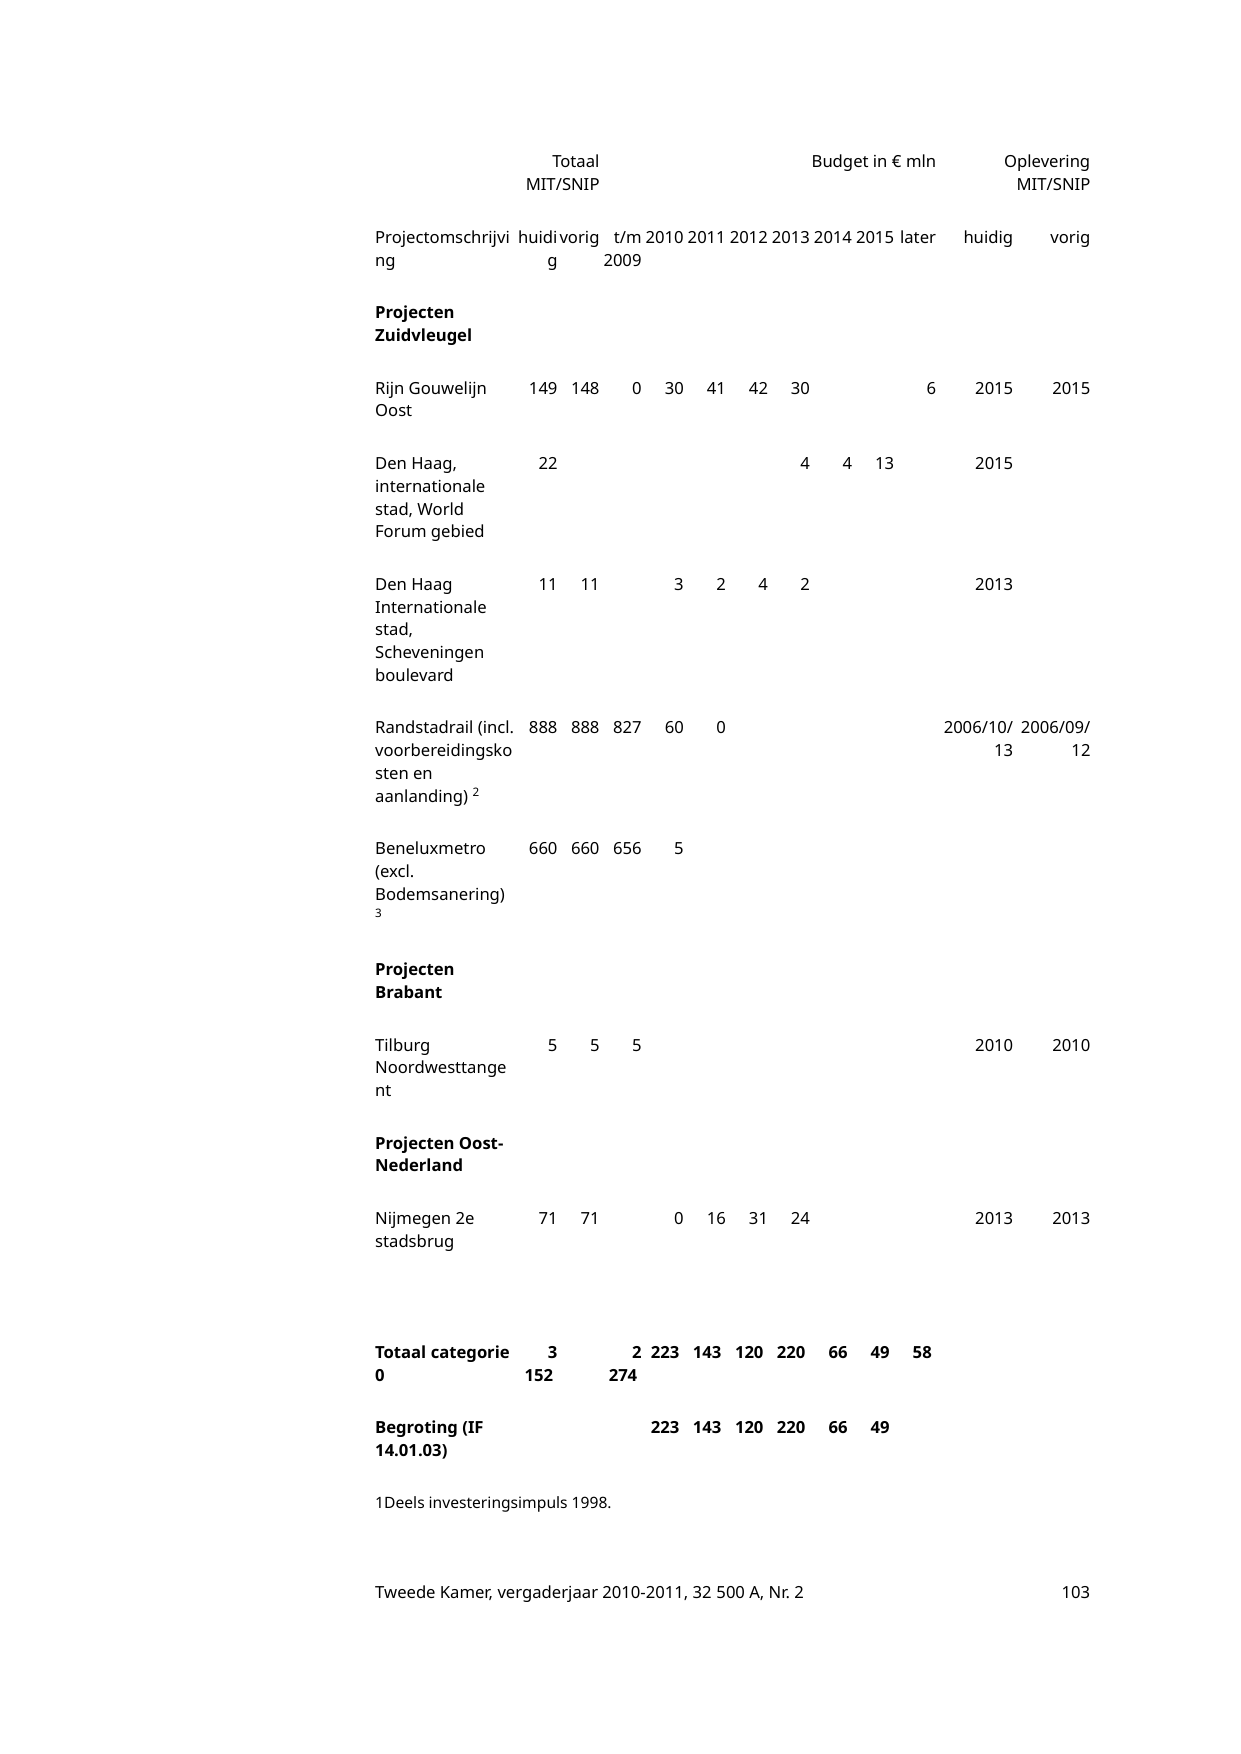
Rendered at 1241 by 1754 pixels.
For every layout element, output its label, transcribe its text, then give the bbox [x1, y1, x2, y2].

table_cell 223 [641, 1341, 683, 1416]
table_cell [1013, 301, 1090, 376]
table_cell [684, 958, 726, 1033]
table_cell t/m 2009 [599, 225, 641, 301]
table_cell [599, 452, 641, 572]
table_cell 120 [726, 1416, 768, 1491]
table_cell 660 [515, 837, 557, 958]
table_cell 11 [515, 573, 557, 716]
table_cell 49 [852, 1416, 894, 1491]
table_header Oplevering MIT/SNIP [936, 150, 1090, 225]
table_cell [936, 1282, 1013, 1341]
table_cell [599, 1416, 641, 1491]
table_cell [599, 573, 641, 716]
table_cell huidig [515, 225, 557, 301]
table_cell [1013, 452, 1090, 572]
table_cell 2015 [1013, 376, 1090, 452]
table_cell 4 [726, 573, 768, 716]
table_cell Projecten Zuidvleugel [375, 301, 515, 376]
table_cell [1013, 1131, 1090, 1207]
table_cell [810, 1033, 852, 1131]
table_cell [768, 1282, 809, 1341]
table_cell 0 [599, 376, 641, 452]
table_cell 30 [768, 376, 809, 452]
table_cell 143 [684, 1416, 726, 1491]
table_cell [684, 1033, 726, 1131]
table_cell [1013, 573, 1090, 716]
table_cell [768, 1131, 809, 1207]
table_cell 71 [557, 1207, 599, 1282]
table_cell 71 [515, 1207, 557, 1282]
table_cell [936, 1341, 1013, 1416]
table_cell [557, 452, 599, 572]
table_cell 60 [641, 716, 683, 837]
table_cell [894, 301, 936, 376]
table_cell [810, 376, 852, 452]
table_cell 143 [684, 1341, 726, 1416]
table_cell [1013, 1416, 1090, 1491]
table_cell [726, 301, 768, 376]
table_cell [768, 301, 809, 376]
table_cell 2015 [936, 376, 1013, 452]
table_cell [852, 573, 894, 716]
table_cell [936, 1131, 1013, 1207]
table_cell 58 [894, 1341, 936, 1416]
table_cell 2006/10/13 [936, 716, 1013, 837]
table_cell [810, 716, 852, 837]
table_cell [1013, 837, 1090, 958]
table_cell 5 [557, 1033, 599, 1131]
table_cell [810, 837, 852, 958]
table_cell 2 [768, 573, 809, 716]
table_cell 2 [684, 573, 726, 716]
table_cell 2013 [1013, 1207, 1090, 1282]
table_cell 5 [641, 837, 683, 958]
table_cell [684, 1131, 726, 1207]
table_cell [726, 452, 768, 572]
table_cell 827 [599, 716, 641, 837]
table_cell Randstadrail (incl. voorbereidingskosten en aanlanding) 2 [375, 716, 515, 837]
table_cell 2011 [684, 225, 726, 301]
table_cell [641, 1131, 683, 1207]
table_cell 31 [726, 1207, 768, 1282]
table_cell 220 [768, 1341, 809, 1416]
table_cell [684, 301, 726, 376]
table_cell 24 [768, 1207, 809, 1282]
table_cell [599, 1282, 641, 1341]
table_cell [894, 1131, 936, 1207]
table_cell [810, 1282, 852, 1341]
table_cell 4 [810, 452, 852, 572]
table_cell [894, 573, 936, 716]
table_cell 66 [810, 1341, 852, 1416]
table_cell [852, 1033, 894, 1131]
table_cell 2013 [936, 573, 1013, 716]
table_cell [768, 716, 809, 837]
table_cell 220 [768, 1416, 809, 1491]
table_cell [768, 1033, 809, 1131]
table_cell [894, 716, 936, 837]
table_cell [894, 1416, 936, 1491]
table_cell [852, 376, 894, 452]
table_cell [894, 1033, 936, 1131]
table_cell [1013, 958, 1090, 1033]
table_cell [936, 301, 1013, 376]
table_cell [641, 452, 683, 572]
table_cell 66 [810, 1416, 852, 1491]
table_cell 5 [599, 1033, 641, 1131]
table_cell Beneluxmetro (excl. Bodemsanering) 3 [375, 837, 515, 958]
table_cell [726, 1282, 768, 1341]
table_cell [810, 301, 852, 376]
table_cell 120 [726, 1341, 768, 1416]
table_cell [641, 958, 683, 1033]
table_cell [852, 1282, 894, 1341]
table_cell [768, 837, 809, 958]
table_cell 49 [852, 1341, 894, 1416]
table_cell [726, 837, 768, 958]
table_cell [768, 958, 809, 1033]
table_cell Tilburg Noordwesttangent [375, 1033, 515, 1131]
table_cell [557, 1282, 599, 1341]
table_cell [515, 1131, 557, 1207]
table_cell 2013 [768, 225, 809, 301]
table_cell 660 [557, 837, 599, 958]
table_cell [810, 1131, 852, 1207]
table_cell [641, 301, 683, 376]
table_cell 2015 [852, 225, 894, 301]
table_cell vorig [1013, 225, 1090, 301]
table_cell Rijn Gouwelijn Oost [375, 376, 515, 452]
table_cell 16 [684, 1207, 726, 1282]
table_cell [515, 301, 557, 376]
table_cell 6 [894, 376, 936, 452]
table_cell 0 [641, 1207, 683, 1282]
table_cell [894, 837, 936, 958]
table_cell 2015 [936, 452, 1013, 572]
table_cell [810, 1207, 852, 1282]
table_cell [684, 1282, 726, 1341]
table_cell [894, 1207, 936, 1282]
table_cell [599, 1207, 641, 1282]
table_cell 30 [641, 376, 683, 452]
table_cell [852, 958, 894, 1033]
table_cell 149 [515, 376, 557, 452]
table_cell [810, 958, 852, 1033]
table_cell Begroting (IF 14.01.03) [375, 1416, 515, 1491]
table_cell [894, 1282, 936, 1341]
table_cell [726, 958, 768, 1033]
table_cell [810, 573, 852, 716]
table_cell [936, 837, 1013, 958]
table_cell [894, 958, 936, 1033]
table_cell [515, 1416, 557, 1491]
table_cell [936, 958, 1013, 1033]
table_cell 2010 [1013, 1033, 1090, 1131]
table_cell [641, 1282, 683, 1341]
table_header [375, 150, 515, 225]
table_cell 888 [557, 716, 599, 837]
table_cell [599, 958, 641, 1033]
table_cell [557, 1416, 599, 1491]
table_cell [557, 1131, 599, 1207]
table_cell 2 274 [599, 1341, 641, 1416]
table_cell 2013 [936, 1207, 1013, 1282]
table_cell 2010 [641, 225, 683, 301]
table_header Budget in € mln [599, 150, 936, 225]
table_cell [641, 1033, 683, 1131]
table_cell [894, 452, 936, 572]
table_cell [852, 837, 894, 958]
table_cell [515, 958, 557, 1033]
table_cell Den Haag Internationale stad, Scheveningen boulevard [375, 573, 515, 716]
table_cell 2012 [726, 225, 768, 301]
table_cell [726, 1033, 768, 1131]
table_cell [1013, 1282, 1090, 1341]
table_cell 13 [852, 452, 894, 572]
table_cell [852, 716, 894, 837]
table_cell 2014 [810, 225, 852, 301]
table_cell Den Haag, internationale stad, World Forum gebied [375, 452, 515, 572]
table_cell 41 [684, 376, 726, 452]
table_cell 5 [515, 1033, 557, 1131]
table_cell huidig [936, 225, 1013, 301]
table_cell 223 [641, 1416, 683, 1491]
table_cell [852, 1207, 894, 1282]
table_cell 22 [515, 452, 557, 572]
table_cell [557, 1341, 599, 1416]
table_cell 3 152 [515, 1341, 557, 1416]
table_cell Nijmegen 2e stadsbrug [375, 1207, 515, 1282]
table_cell 148 [557, 376, 599, 452]
table_cell Projectomschrijving [375, 225, 515, 301]
table_cell 2010 [936, 1033, 1013, 1131]
table_cell [852, 1131, 894, 1207]
table_cell 11 [557, 573, 599, 716]
table_cell 2006/09/12 [1013, 716, 1090, 837]
table_cell 42 [726, 376, 768, 452]
table_cell [936, 1416, 1013, 1491]
table_cell 4 [768, 452, 809, 572]
table_cell [684, 837, 726, 958]
table_cell Projecten Brabant [375, 958, 515, 1033]
table_cell [684, 452, 726, 572]
table_cell [515, 1282, 557, 1341]
table_cell Projecten Oost-Nederland [375, 1131, 515, 1207]
table_cell [557, 301, 599, 376]
table_cell [375, 1282, 515, 1341]
table_cell later [894, 225, 936, 301]
table_cell 656 [599, 837, 641, 958]
table_cell [599, 301, 641, 376]
table_cell vorig [557, 225, 599, 301]
table_cell [1013, 1341, 1090, 1416]
table_cell 3 [641, 573, 683, 716]
table_cell 888 [515, 716, 557, 837]
table_cell 1Deels investeringsimpuls 1998. [375, 1491, 1090, 1543]
table_cell [599, 1131, 641, 1207]
table_cell [852, 301, 894, 376]
table_cell [726, 1131, 768, 1207]
table_cell 0 [684, 716, 726, 837]
table_cell Totaal categorie 0 [375, 1341, 515, 1416]
table_cell [557, 958, 599, 1033]
table_header Totaal MIT/SNIP [515, 150, 599, 225]
table_cell [726, 716, 768, 837]
